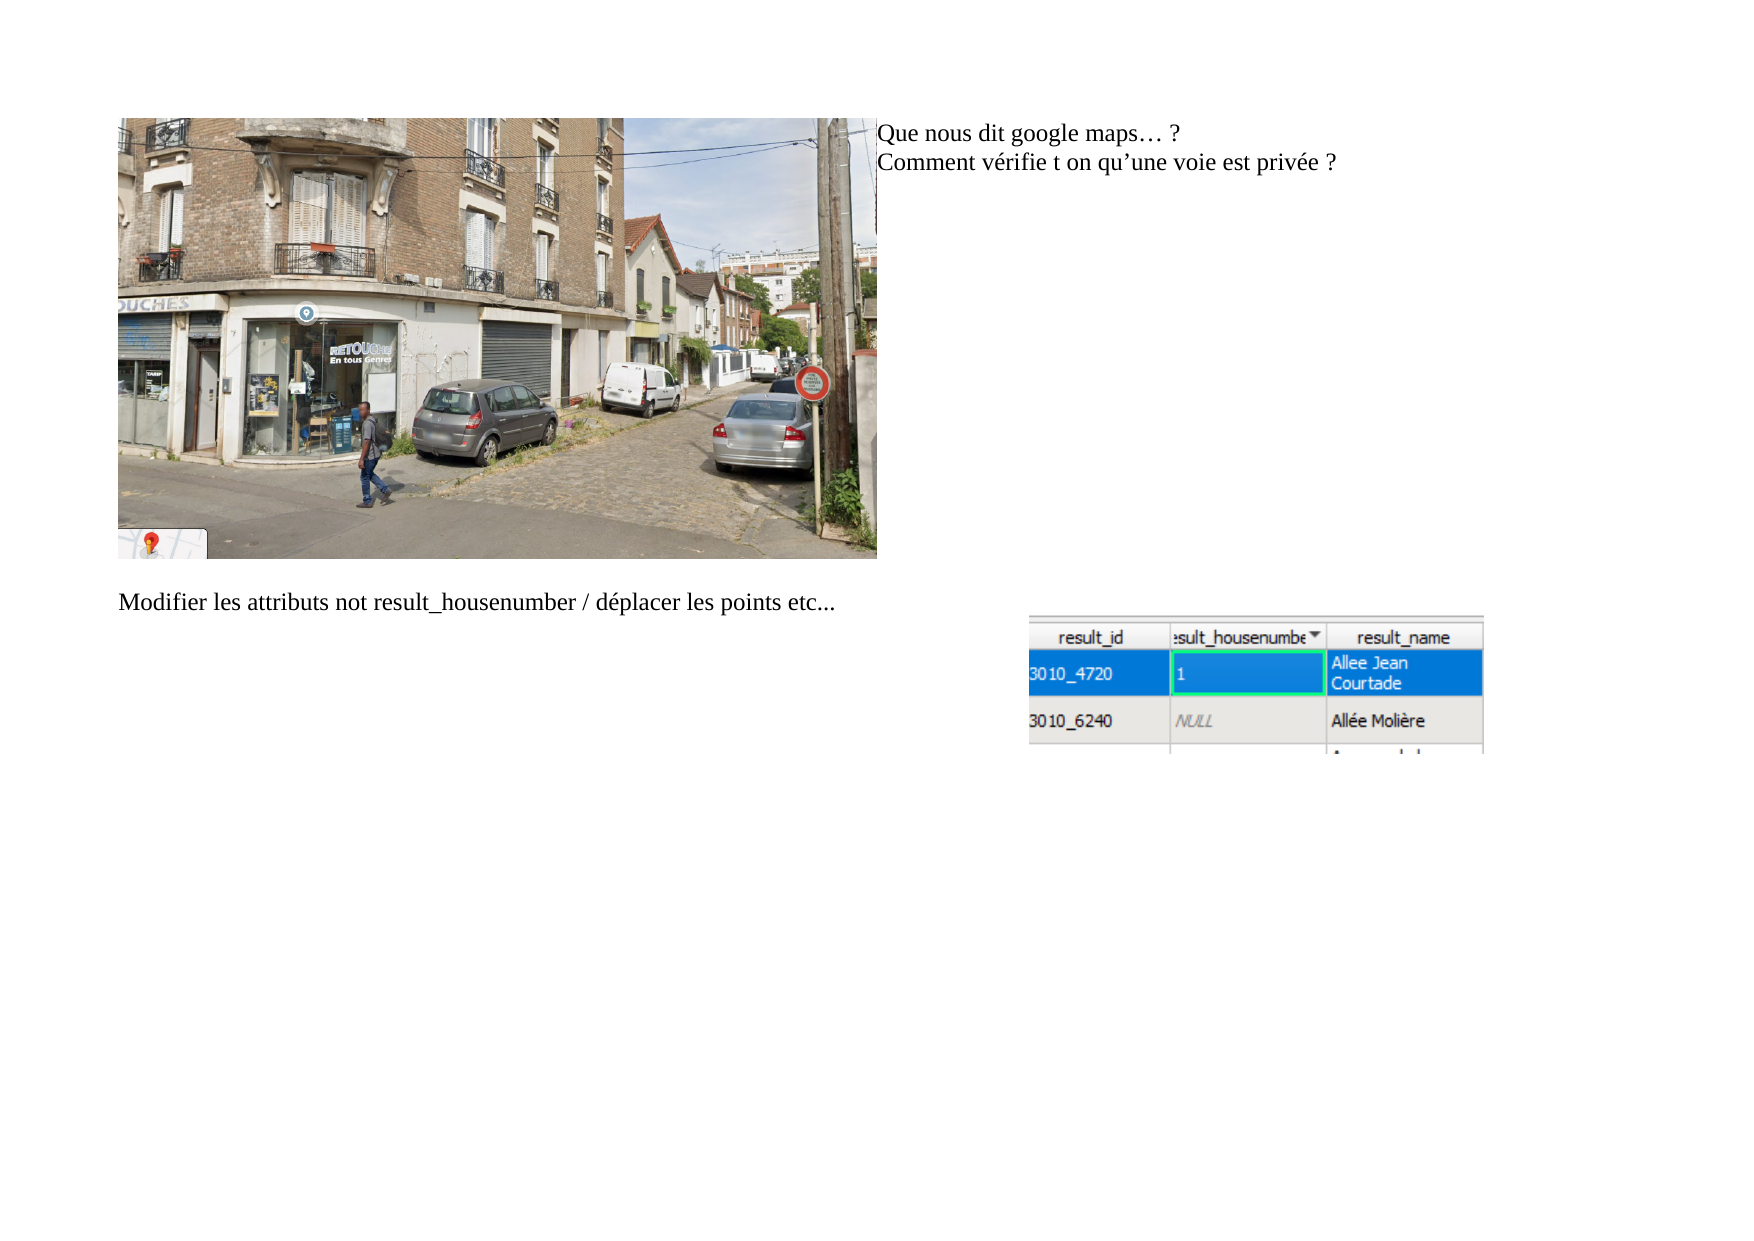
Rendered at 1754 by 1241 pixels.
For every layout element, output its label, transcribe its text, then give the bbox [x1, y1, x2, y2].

table_cell Que nous dit google maps… ? Comment vérifie t on qu’une voie est privée ? [877, 118, 1636, 587]
table_cell [118, 559, 877, 587]
picture [118, 118, 877, 559]
table_cell Modifier les attributs not result_housenumber / déplacer les points etc... [118, 587, 877, 783]
table_cell [877, 587, 1636, 783]
picture [1029, 586, 1484, 754]
